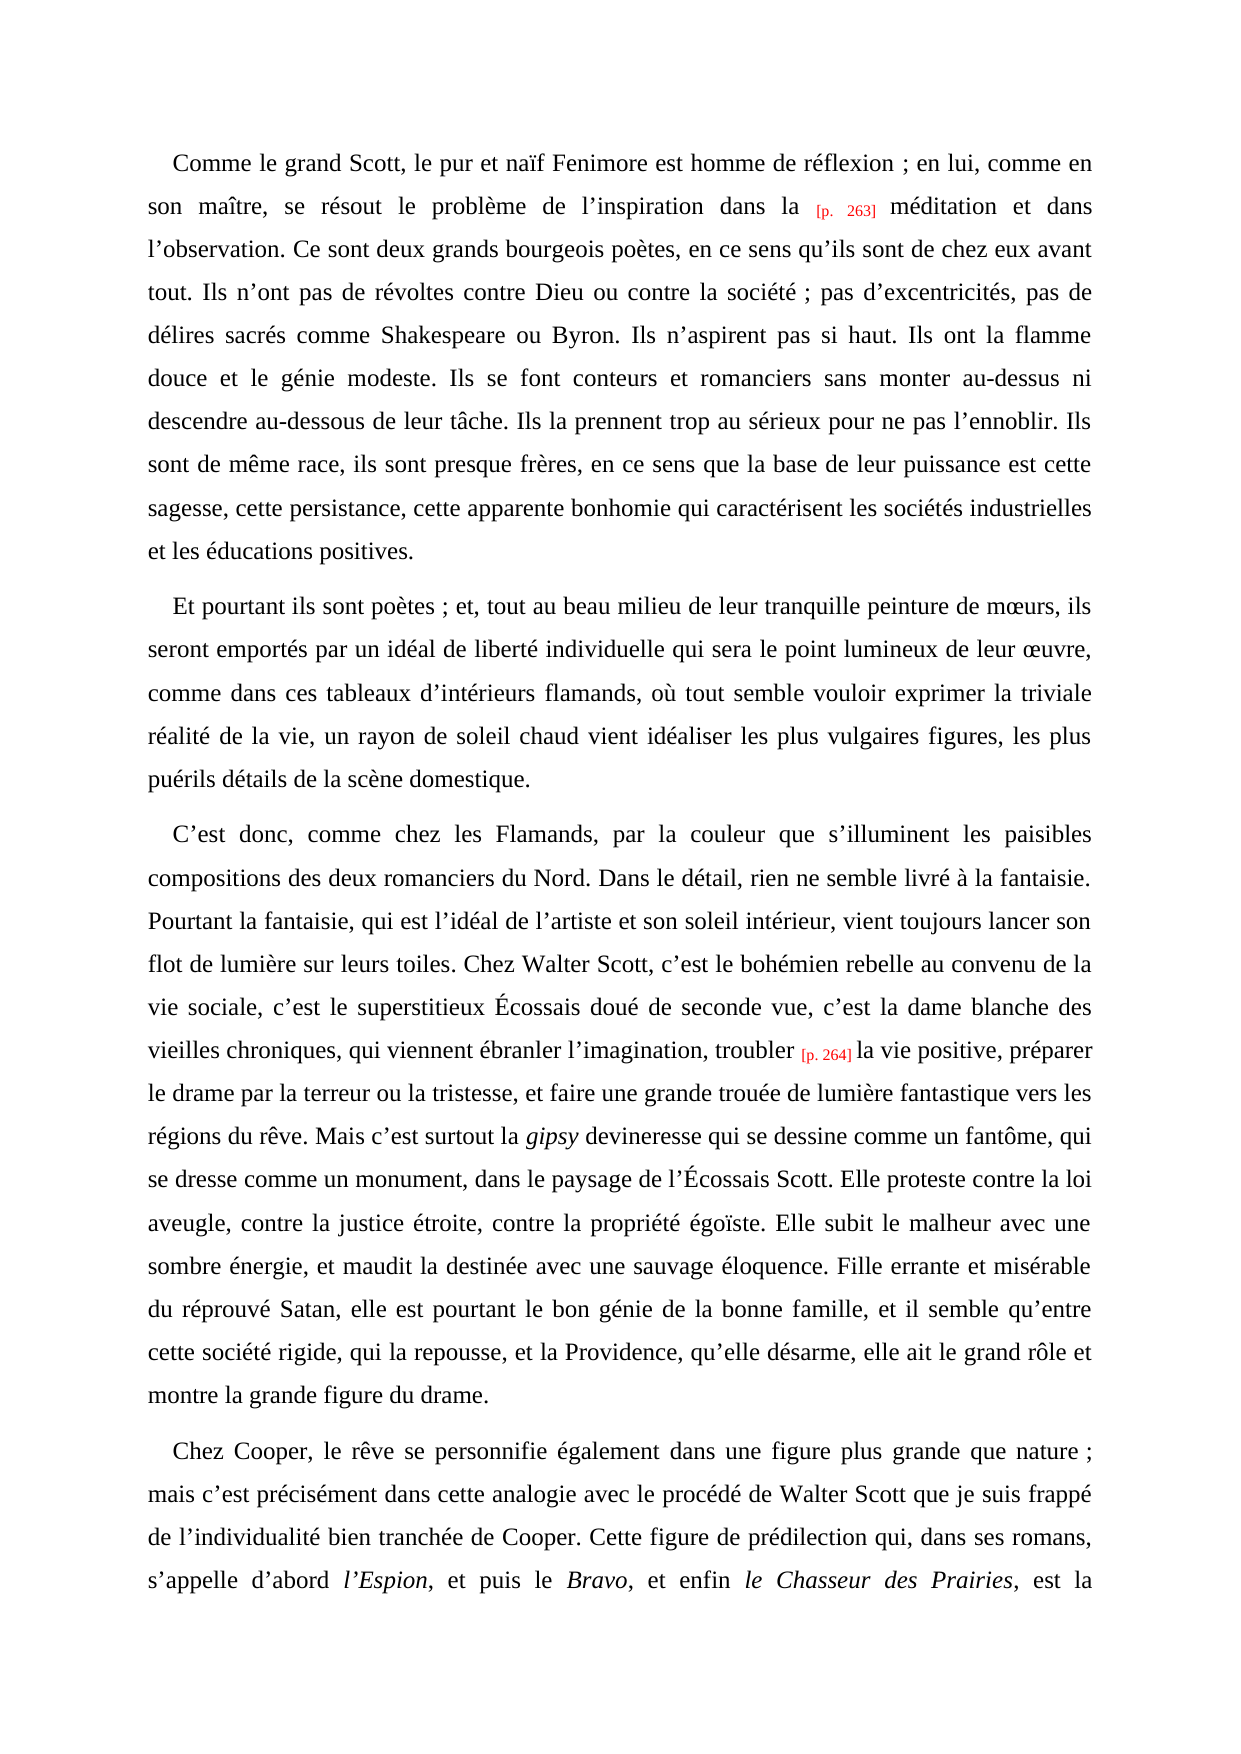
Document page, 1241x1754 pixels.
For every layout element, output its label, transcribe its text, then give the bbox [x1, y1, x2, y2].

text Et pourtant ils sont poètes ; et, tout au beau milieu de leur tranquille peinture de mœurs, ils seront emportés par un idéal de liberté individuelle qui sera le point lumineux de leur œuvre, comme dans ces tableaux d’intérieurs flamands, où tout semble vouloir exprimer la triviale réalité de la vie, un rayon de soleil chaud vient idéaliser les plus vulgaires figures, les plus puérils détails de la scène domestique. [148, 591, 1093, 793]
text C’est donc, comme chez les Flamands, par la couleur que s’illuminent les paisibles compositions des deux romanciers du Nord. Dans le détail, rien ne semble livré à la fantaisie. Pourtant la fantaisie, qui est l’idéal de l’artiste et son soleil intérieur, vient toujours lancer son flot de lumière sur leurs toiles. Chez Walter Scott, c’est le bohémien rebelle au convenu de la vie sociale, c’est le superstitieux Écossais doué de seconde vue, c’est la dame blanche des vieilles chroniques, qui viennent ébranler l’imagination, troubler [p. 264] la vie positive, préparer le drame par la terreur ou la tristesse, et faire une grande trouée de lumière fantastique vers les régions du rêve. Mais c’est surtout la gipsy devineresse qui se dessine comme un fantôme, qui se dresse comme un monument, dans le paysage de l’Écossais Scott. Elle proteste contre la loi aveugle, contre la justice étroite, contre la propriété égoïste. Elle subit le malheur avec une sombre énergie, et maudit la destinée avec une sauvage éloquence. Fille errante et misérable du réprouvé Satan, elle est pourtant le bon génie de la bonne famille, et il semble qu’entre cette société rigide, qui la repousse, et la Providence, qu’elle désarme, elle ait le grand rôle et montre la grande figure du drame. [148, 819, 1093, 1409]
text Comme le grand Scott, le pur et naïf Fenimore est homme de réflexion ; en lui, comme en son maître, se résout le problème de l’inspiration dans la [p. 263] méditation et dans l’observation. Ce sont deux grands bourgeois poètes, en ce sens qu’ils sont de chez eux avant tout. Ils n’ont pas de révoltes contre Dieu ou contre la société ; pas d’excentricités, pas de délires sacrés comme Shakespeare ou Byron. Ils n’aspirent pas si haut. Ils ont la flamme douce et le génie modeste. Ils se font conteurs et romanciers sans monter au-dessus ni descendre au-dessous de leur tâche. Ils la prennent trop au sérieux pour ne pas l’ennoblir. Ils sont de même race, ils sont presque frères, en ce sens que la base de leur puissance est cette sagesse, cette persistance, cette apparente bonhomie qui caractérisent les sociétés industrielles et les éducations positives. [148, 148, 1093, 564]
text Chez Cooper, le rêve se personnifie également dans une figure plus grande que nature ; mais c’est précisément dans cette analogie avec le procédé de Walter Scott que je suis frappé de l’individualité bien tranchée de Cooper. Cette figure de prédilection qui, dans ses romans, s’appelle d’abord l’Espion, et puis le Bravo, et enfin le Chasseur des Prairies, est la [148, 1436, 1093, 1594]
